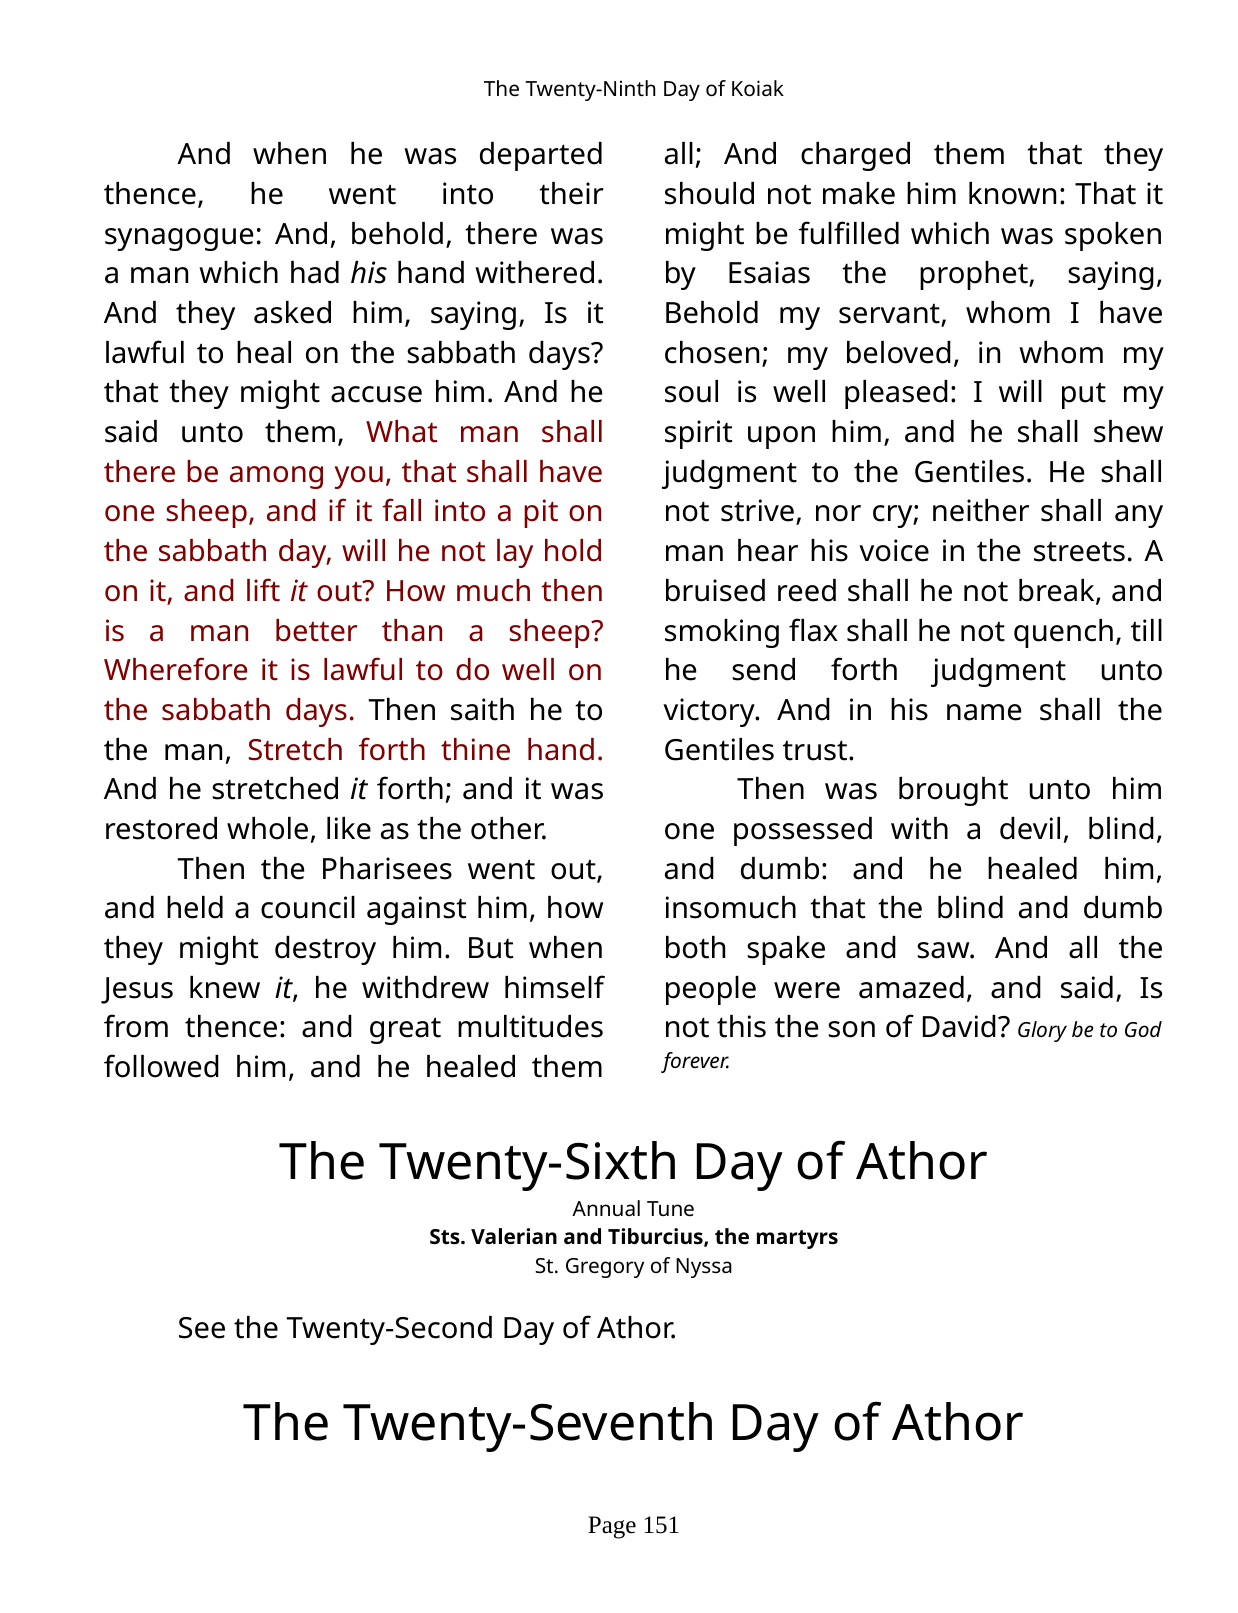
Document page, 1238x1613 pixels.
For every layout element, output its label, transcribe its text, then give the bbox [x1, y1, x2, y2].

text And when he was departed thence, he went into their synagogue: And, behold, there was a man which had his hand withered. And they asked him, saying, Is it lawful to heal on the sabbath days? that they might accuse him. And he said unto them, What man shall there be among you, that shall have one sheep, and if it fall into a pit on the sabbath day, will he not lay hold on it, and lift it out? How much then is a man better than a sheep? Wherefore it is lawful to do well on the sabbath days. Then saith he to the man, Stretch forth thine hand. And he stretched it forth; and it was restored whole, like as the other. [103, 133, 604, 848]
text Then was brought unto him one possessed with a devil, blind, and dumb: and he healed him, insomuch that the blind and dumb both spake and saw. And all the people were amazed, and said, Is not this the son of David? Glory be to God forever. [663, 768, 1164, 1075]
text Annual Tune [103, 1194, 1164, 1222]
text The Twenty-Ninth Day of Koiak [102, 74, 1165, 102]
text Then the Pharisees went out, and held a council against him, how they might destroy him. But when Jesus knew it, he withdrew himself from thence: and great multitudes followed him, and he healed them [103, 848, 604, 1086]
text See the Twenty-Second Day of Athor. [103, 1308, 1164, 1347]
text all; And charged them that they should not make him known: That it might be fulfilled which was spoken by Esaias the prophet, saying, Behold my servant, whom I have chosen; my beloved, in whom my soul is well pleased: I will put my spirit upon him, and he shall shew judgment to the Gentiles. He shall not strive, nor cry; neither shall any man hear his voice in the streets. A bruised reed shall he not break, and smoking flax shall he not quench, till he send forth judgment unto victory. And in his name shall the Gentiles trust. [663, 133, 1164, 768]
text The Twenty-Sixth Day of Athor [103, 1126, 1164, 1194]
text The Twenty-Seventh Day of Athor [103, 1387, 1164, 1455]
text St. Gregory of Nyssa [103, 1251, 1164, 1279]
text Sts. Valerian and Tiburcius, the martyrs [103, 1222, 1164, 1251]
